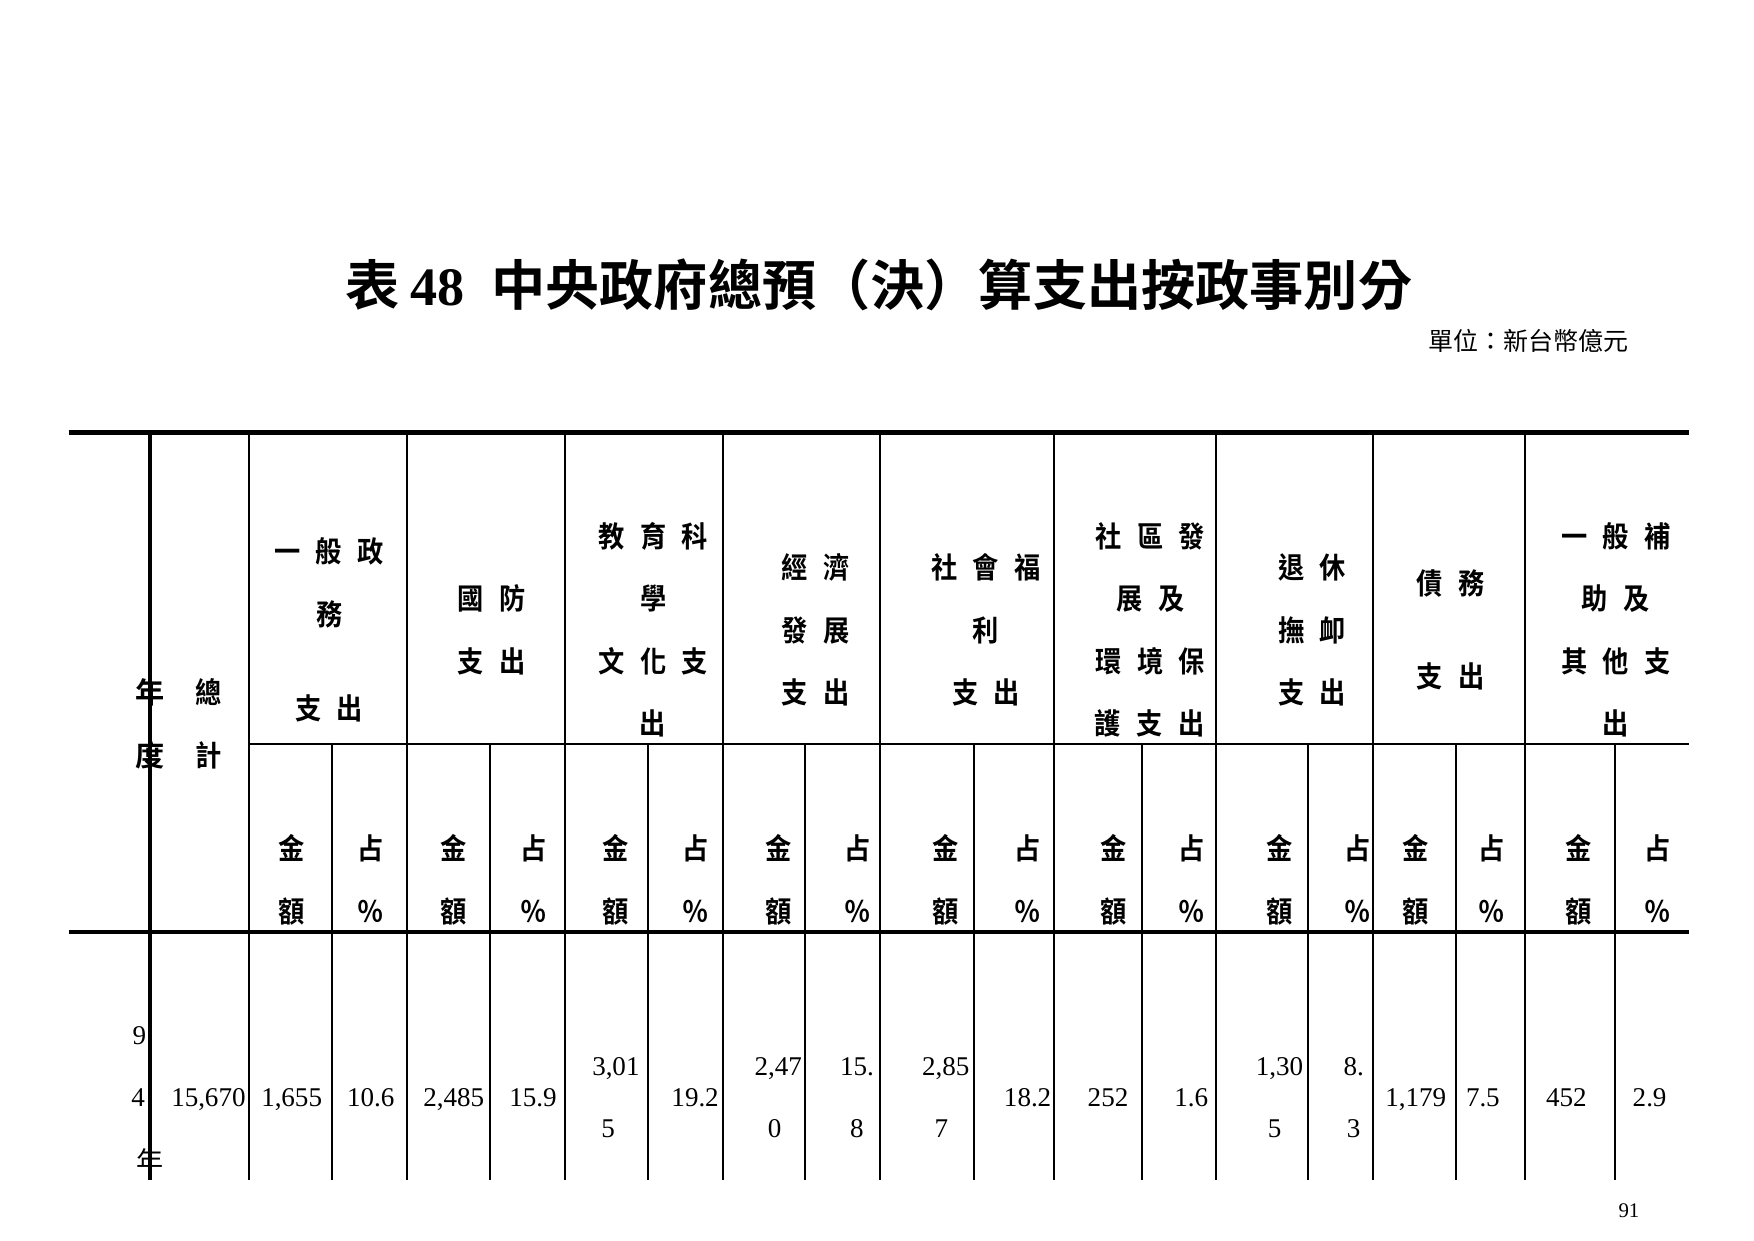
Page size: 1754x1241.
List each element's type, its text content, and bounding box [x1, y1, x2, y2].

table_cell 1.6 [1143, 934, 1215, 1180]
table_cell 8.3 [1309, 934, 1372, 1180]
table_cell 94年 [69, 934, 148, 1180]
table_cell 19.2 [649, 934, 722, 1180]
table_cell 2.9 [1616, 934, 1689, 1180]
table_cell 占％ [1457, 745, 1524, 930]
table_cell 占％ [806, 745, 879, 930]
table_cell 15,670 [152, 934, 248, 1180]
table_cell 10.6 [333, 934, 406, 1180]
table_header 總計 [152, 435, 248, 930]
table_cell 1,179 [1374, 934, 1455, 1180]
table_cell 15.8 [806, 934, 879, 1180]
table_header 年度 [69, 435, 148, 930]
table_cell 2,857 [881, 934, 973, 1180]
table_cell 15.9 [491, 934, 564, 1180]
table_header 教育科學 文化支出 [566, 435, 722, 743]
table_header 社區發展及 環境保護支出 [1055, 435, 1215, 743]
table_header 債務 支出 [1374, 435, 1524, 743]
table_cell 1,655 [250, 934, 331, 1180]
table_cell 1,305 [1217, 934, 1307, 1180]
table_header 一般補助及 其他支出 [1526, 435, 1689, 743]
table_cell 金額 [724, 745, 804, 930]
text 表48 中央政府總預（決）算支出按政事別分 [128, 243, 1628, 321]
table_header 國防 支出 [408, 435, 564, 743]
table_header 經濟發展 支出 [724, 435, 879, 743]
table_cell 2,470 [724, 934, 804, 1180]
table_cell 占％ [1616, 745, 1689, 930]
table_cell 占％ [649, 745, 722, 930]
table_cell 2,485 [408, 934, 489, 1180]
text 單位：新台幣億元 [128, 321, 1628, 357]
table_cell 占％ [333, 745, 406, 930]
table_header 一般政務 支出 [250, 435, 406, 743]
table_cell 占％ [975, 745, 1053, 930]
table_cell 金額 [566, 745, 647, 930]
table_cell 金額 [1374, 745, 1455, 930]
table_cell 占％ [491, 745, 564, 930]
table_cell 7.5 [1457, 934, 1524, 1180]
table_header 退休撫卹 支出 [1217, 435, 1372, 743]
table_cell 占％ [1309, 745, 1372, 930]
table_cell 占％ [1143, 745, 1215, 930]
table_cell 18.2 [975, 934, 1053, 1180]
table_cell 252 [1055, 934, 1141, 1180]
table_header 社會福利 支出 [881, 435, 1053, 743]
table_cell 金額 [250, 745, 331, 930]
table_cell 452 [1526, 934, 1614, 1180]
table_cell 金額 [1217, 745, 1307, 930]
table_cell 金額 [408, 745, 489, 930]
table_cell 金額 [1526, 745, 1614, 930]
table_cell 金額 [1055, 745, 1141, 930]
table_cell 3,015 [566, 934, 647, 1180]
table_cell 金額 [881, 745, 973, 930]
